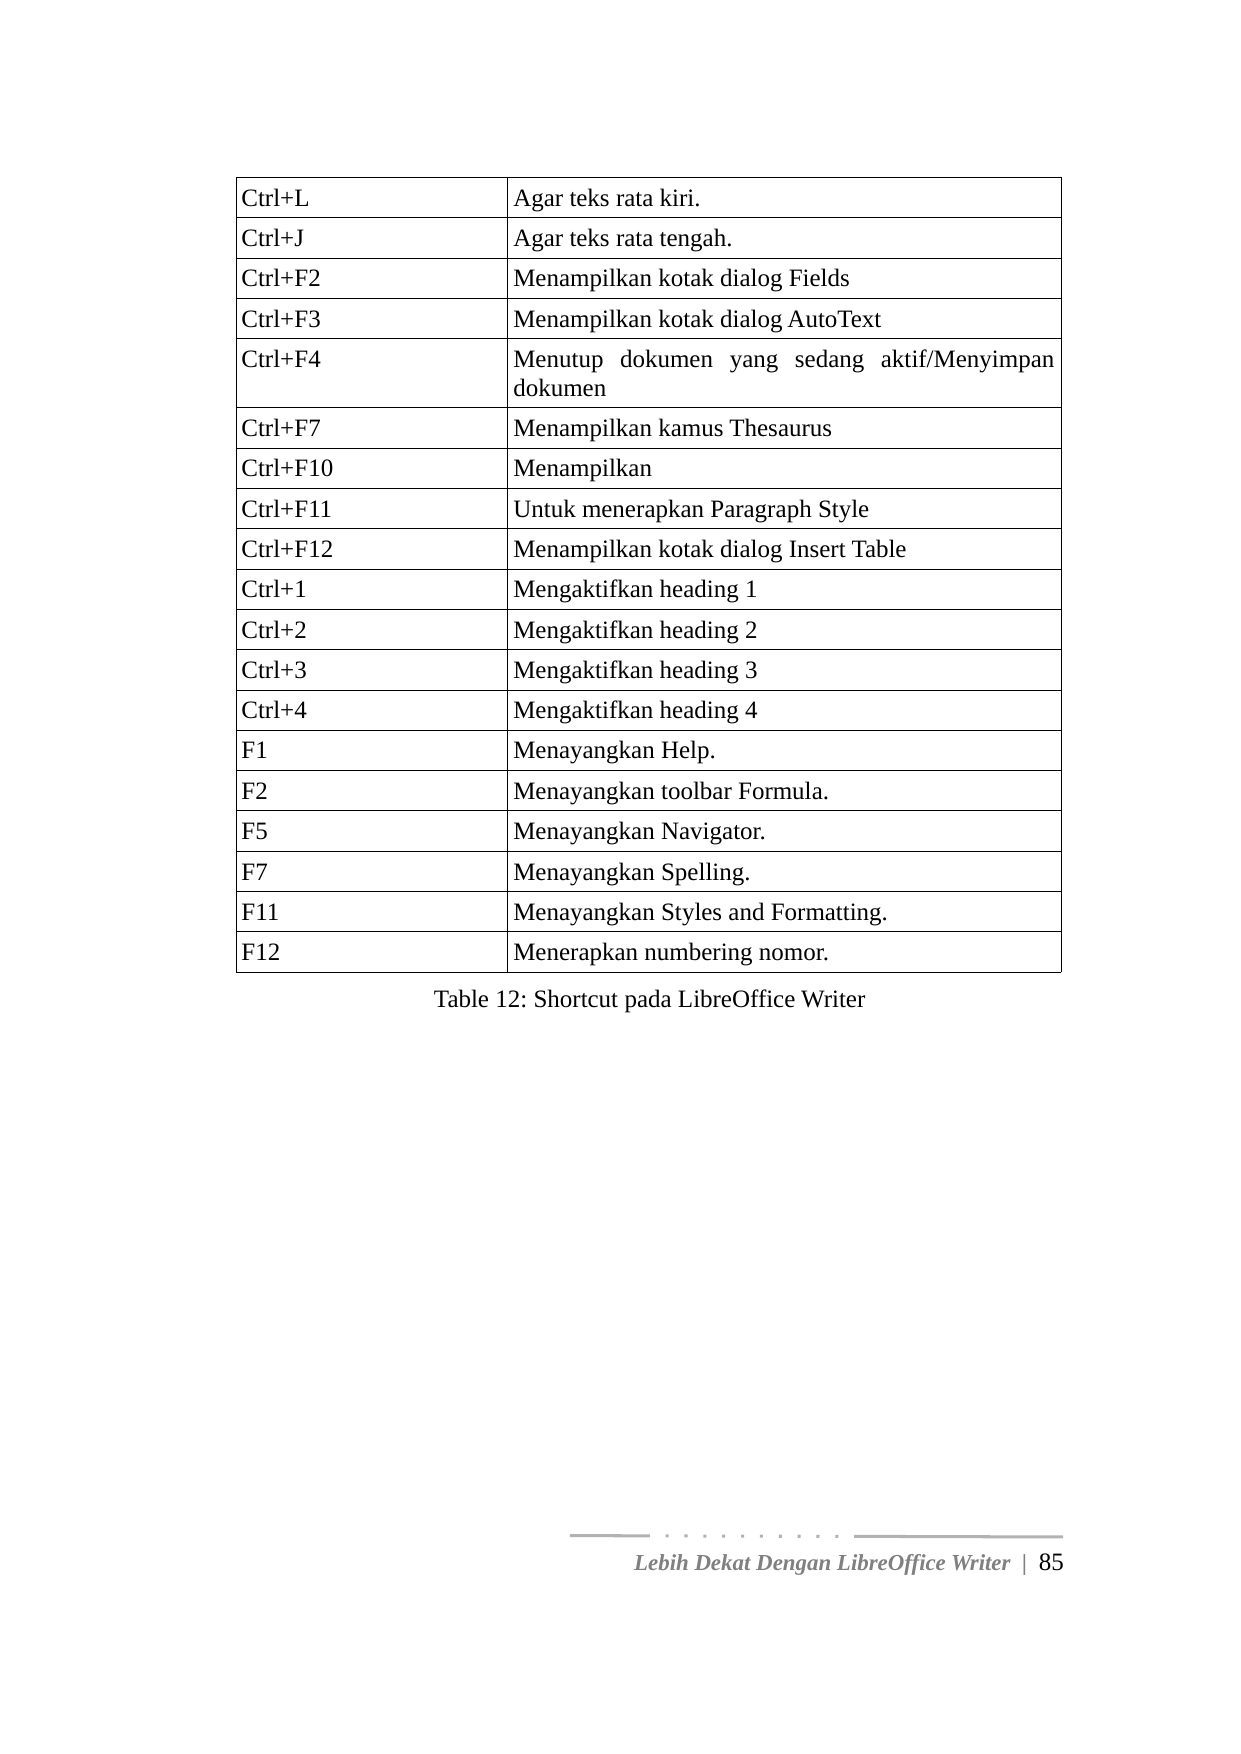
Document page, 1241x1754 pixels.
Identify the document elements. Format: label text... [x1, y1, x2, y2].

table_cell Ctrl+F10 [237, 449, 507, 488]
table_cell Menayangkan Help. [508, 731, 1061, 770]
table_cell Agar teks rata kiri. [508, 178, 1061, 217]
table_cell Menampilkan kotak dialog AutoText [508, 299, 1061, 338]
table_cell Menayangkan Styles and Formatting. [508, 892, 1061, 931]
table_cell Menampilkan kotak dialog Fields [508, 259, 1061, 298]
table_cell F7 [237, 852, 507, 891]
table_cell Mengaktifkan heading 4 [508, 691, 1061, 730]
table_cell Menampilkan kamus Thesaurus [508, 408, 1061, 448]
table_cell Ctrl+2 [237, 610, 507, 649]
table_cell Ctrl+F12 [237, 529, 507, 568]
table_cell Ctrl+L [237, 178, 507, 217]
table_cell Ctrl+F7 [237, 408, 507, 448]
table_cell F11 [237, 892, 507, 931]
table_cell Menayangkan toolbar Formula. [508, 771, 1061, 810]
table_cell Ctrl+3 [237, 650, 507, 689]
table_cell Menampilkan kotak dialog Insert Table [508, 529, 1061, 568]
table_cell F2 [237, 771, 507, 810]
table_cell Ctrl+F11 [237, 489, 507, 528]
table_cell F1 [237, 731, 507, 770]
table_cell Ctrl+F2 [237, 259, 507, 298]
table_cell Ctrl+J [237, 218, 507, 258]
table_cell Agar teks rata tengah. [508, 218, 1061, 258]
table_cell Menampilkan [508, 449, 1061, 488]
table_cell Mengaktifkan heading 1 [508, 570, 1061, 609]
table_cell F12 [237, 932, 507, 972]
table_cell Ctrl+1 [237, 570, 507, 609]
table_cell Menerapkan numbering nomor. [508, 932, 1061, 972]
table_cell Ctrl+4 [237, 691, 507, 730]
table_cell Ctrl+F4 [237, 339, 507, 407]
table_cell Menutup dokumen yang sedang aktif/Menyimpan dokumen [508, 339, 1061, 407]
text Table 12: Shortcut pada LibreOffice Writer [236, 984, 1063, 1013]
table_cell Mengaktifkan heading 2 [508, 610, 1061, 649]
table_cell Ctrl+F3 [237, 299, 507, 338]
table_cell F5 [237, 811, 507, 851]
table_cell Untuk menerapkan Paragraph Style [508, 489, 1061, 528]
table_cell Menayangkan Spelling. [508, 852, 1061, 891]
table_cell Menayangkan Navigator. [508, 811, 1061, 851]
table_cell Mengaktifkan heading 3 [508, 650, 1061, 689]
